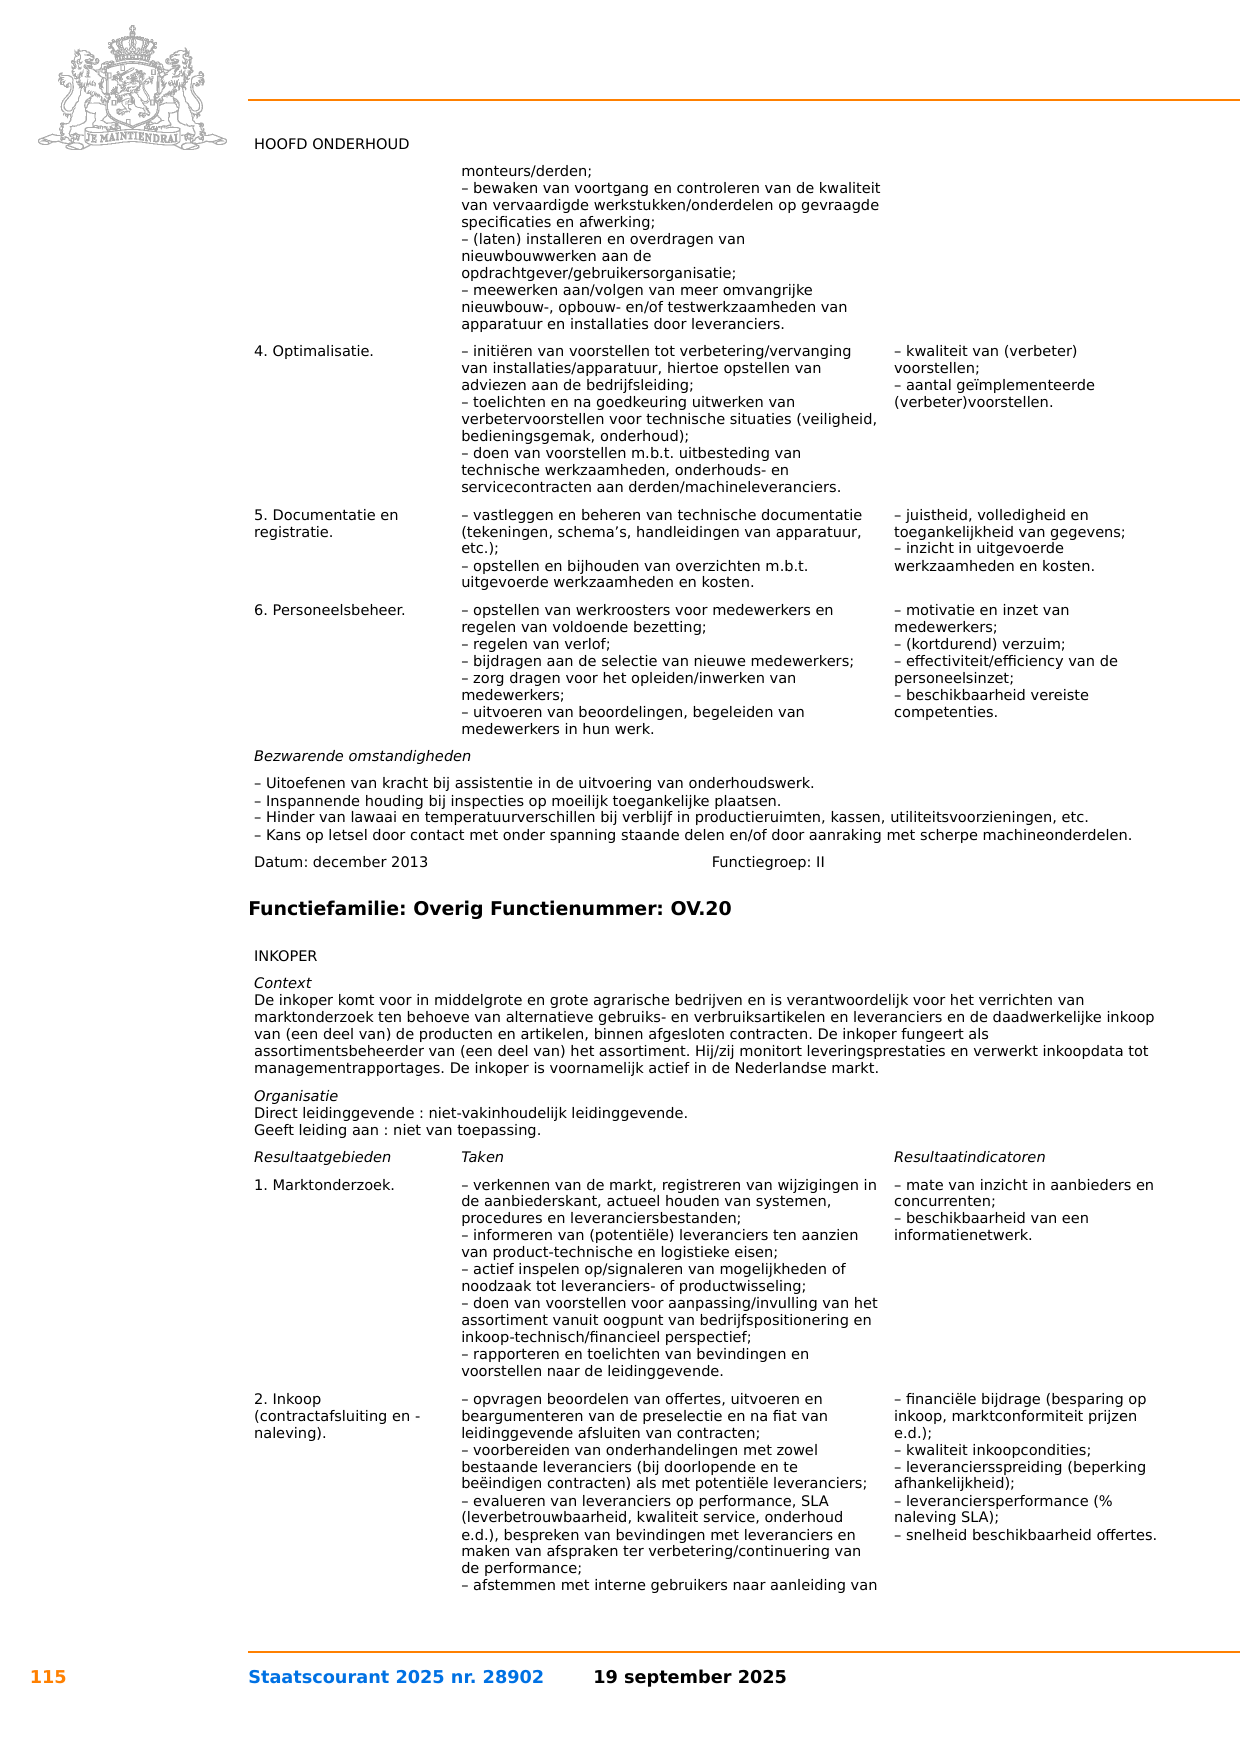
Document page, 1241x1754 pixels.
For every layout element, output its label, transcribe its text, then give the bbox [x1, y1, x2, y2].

table_cell – financiële bijdrage (besparing op inkoop, marktconformiteit prijzen e.d.); – kwaliteit inkoopcondities; – leveranciersspreiding (beperking afhankelijkheid); – leveranciersperformance (% naleving SLA); – snelheid beschikbaarheid offertes. [889, 1386, 1163, 1599]
table_cell 1. Marktonderzoek. [249, 1172, 454, 1385]
table_cell – mate van inzicht in aanbieders en concurrenten; – beschikbaarheid van een informatienetwerk. [889, 1172, 1163, 1385]
table_cell – juistheid, volledigheid en toegankelijkheid van gegevens; – inzicht in uitgevoerde werkzaamheden en kosten. [889, 502, 1163, 596]
table_cell – opvragen beoordelen van offertes, uitvoeren en beargumenteren van de preselectie en na fiat van leidinggevende afsluiten van contracten; – voorbereiden van onderhandelingen met zowel bestaande leveranciers (bij doorlopende en te beëindigen contracten) als met potentiële leveranciers; – evalueren van leveranciers op performance, SLA (leverbetrouwbaarheid, kwaliteit service, onderhoud e.d.), bespreken van bevindingen met leveranciers en maken van afspraken ter verbetering/continuering van de performance; – afstemmen met interne gebruikers naar aanleiding van [456, 1386, 888, 1599]
table_cell – kwaliteit van (verbeter) voorstellen; – aantal geïmplementeerde (verbeter)voorstellen. [889, 339, 1163, 501]
table_cell – verkennen van de markt, registreren van wijzigingen in de aanbiederskant, actueel houden van systemen, procedures en leveranciersbestanden; – informeren van (potentiële) leveranciers ten aanzien van product-technische en logistieke eisen; – actief inspelen op/signaleren van mogelijkheden of noodzaak tot leveranciers- of productwisseling; – doen van voorstellen voor aanpassing/invulling van het assortiment vanuit oogpunt van bedrijfspositionering en inkoop-technisch/financieel perspectief; – rapporteren en toelichten van bevindingen en voorstellen naar de leidinggevende. [456, 1172, 888, 1385]
table_cell Datum: december 2013 [249, 849, 705, 875]
table_cell – Uitoefenen van kracht bij assistentie in de uitvoering van onderhoudswerk. – Inspannende houding bij inspecties op moeilijk toegankelijke plaatsen. – Hinder van lawaai en temperatuurverschillen bij verblijf in productieruimten, kassen, utiliteitsvoorzieningen, etc. – Kans op letsel door contact met onder spanning staande delen en/of door aanraking met scherpe machineonderdelen. [249, 771, 1163, 848]
table_header INKOPER [249, 943, 1163, 969]
table_cell – vastleggen en beheren van technische documentatie (tekeningen, schema’s, handleidingen van apparatuur, etc.); – opstellen en bijhouden van overzichten m.b.t. uitgevoerde werkzaamheden en kosten. [456, 502, 888, 596]
table_cell 4. Optimalisatie. [249, 339, 454, 501]
table_cell Resultaatindicatoren [889, 1144, 1163, 1171]
table_cell Functiegroep: II [706, 849, 1163, 875]
table_cell Taken [456, 1144, 888, 1171]
picture [38, 25, 227, 150]
table_cell – opstellen van werkroosters voor medewerkers en regelen van voldoende bezetting; – regelen van verlof; – bijdragen aan de selectie van nieuwe medewerkers; – zorg dragen voor het opleiden/inwerken van medewerkers; – uitvoeren van beoordelingen, begeleiden van medewerkers in hun werk. [456, 597, 888, 742]
table_cell – motivatie en inzet van medewerkers; – (kortdurend) verzuim; – effectiviteit/efficiency van de personeelsinzet; – beschikbaarheid vereiste competenties. [889, 597, 1163, 742]
subtitle Functiefamilie: Overig Functienummer: OV.20 [248, 898, 1163, 920]
table_cell Context De inkoper komt voor in middelgrote en grote agrarische bedrijven en is verantwoordelijk voor het verrichten van marktonderzoek ten behoeve van alternatieve gebruiks- en verbruiksartikelen en leveranciers en de daadwerkelijke inkoop van (een deel van) de producten en artikelen, binnen afgesloten contracten. De inkoper fungeert als assortimentsbeheerder van (een deel van) het assortiment. Hij/zij monitort leveringsprestaties en verwerkt inkoopdata tot managementrapportages. De inkoper is voornamelijk actief in de Nederlandse markt. [249, 971, 1163, 1082]
table_cell Bezwarende omstandigheden [249, 743, 1163, 770]
table_cell 6. Personeelsbeheer. [249, 597, 454, 742]
table_header HOOFD ONDERHOUD [249, 131, 1163, 157]
table_cell monteurs/derden; – bewaken van voortgang en controleren van de kwaliteit van vervaardigde werkstukken/onderdelen op gevraagde specificaties en afwerking; – (laten) installeren en overdragen van nieuwbouwwerken aan de opdrachtgever/gebruikersorganisatie; – meewerken aan/volgen van meer omvangrijke nieuwbouw-, opbouw- en/of testwerkzaamheden van apparatuur en installaties door leveranciers. [456, 158, 888, 337]
table_cell Organisatie Direct leidinggevende : niet-vakinhoudelijk leidinggevende. Geeft leiding aan : niet van toepassing. [249, 1083, 1163, 1143]
table_cell Resultaatgebieden [249, 1144, 454, 1171]
table_cell [249, 158, 454, 337]
table_cell – initiëren van voorstellen tot verbetering/vervanging van installaties/apparatuur, hiertoe opstellen van adviezen aan de bedrijfsleiding; – toelichten en na goedkeuring uitwerken van verbetervoorstellen voor technische situaties (veiligheid, bedieningsgemak, onderhoud); – doen van voorstellen m.b.t. uitbesteding van technische werkzaamheden, onderhouds- en servicecontracten aan derden/machineleveranciers. [456, 339, 888, 501]
table_cell [889, 158, 1163, 337]
table_cell 5. Documentatie en registratie. [249, 502, 454, 596]
table_cell 2. Inkoop (contractafsluiting en -naleving). [249, 1386, 454, 1599]
